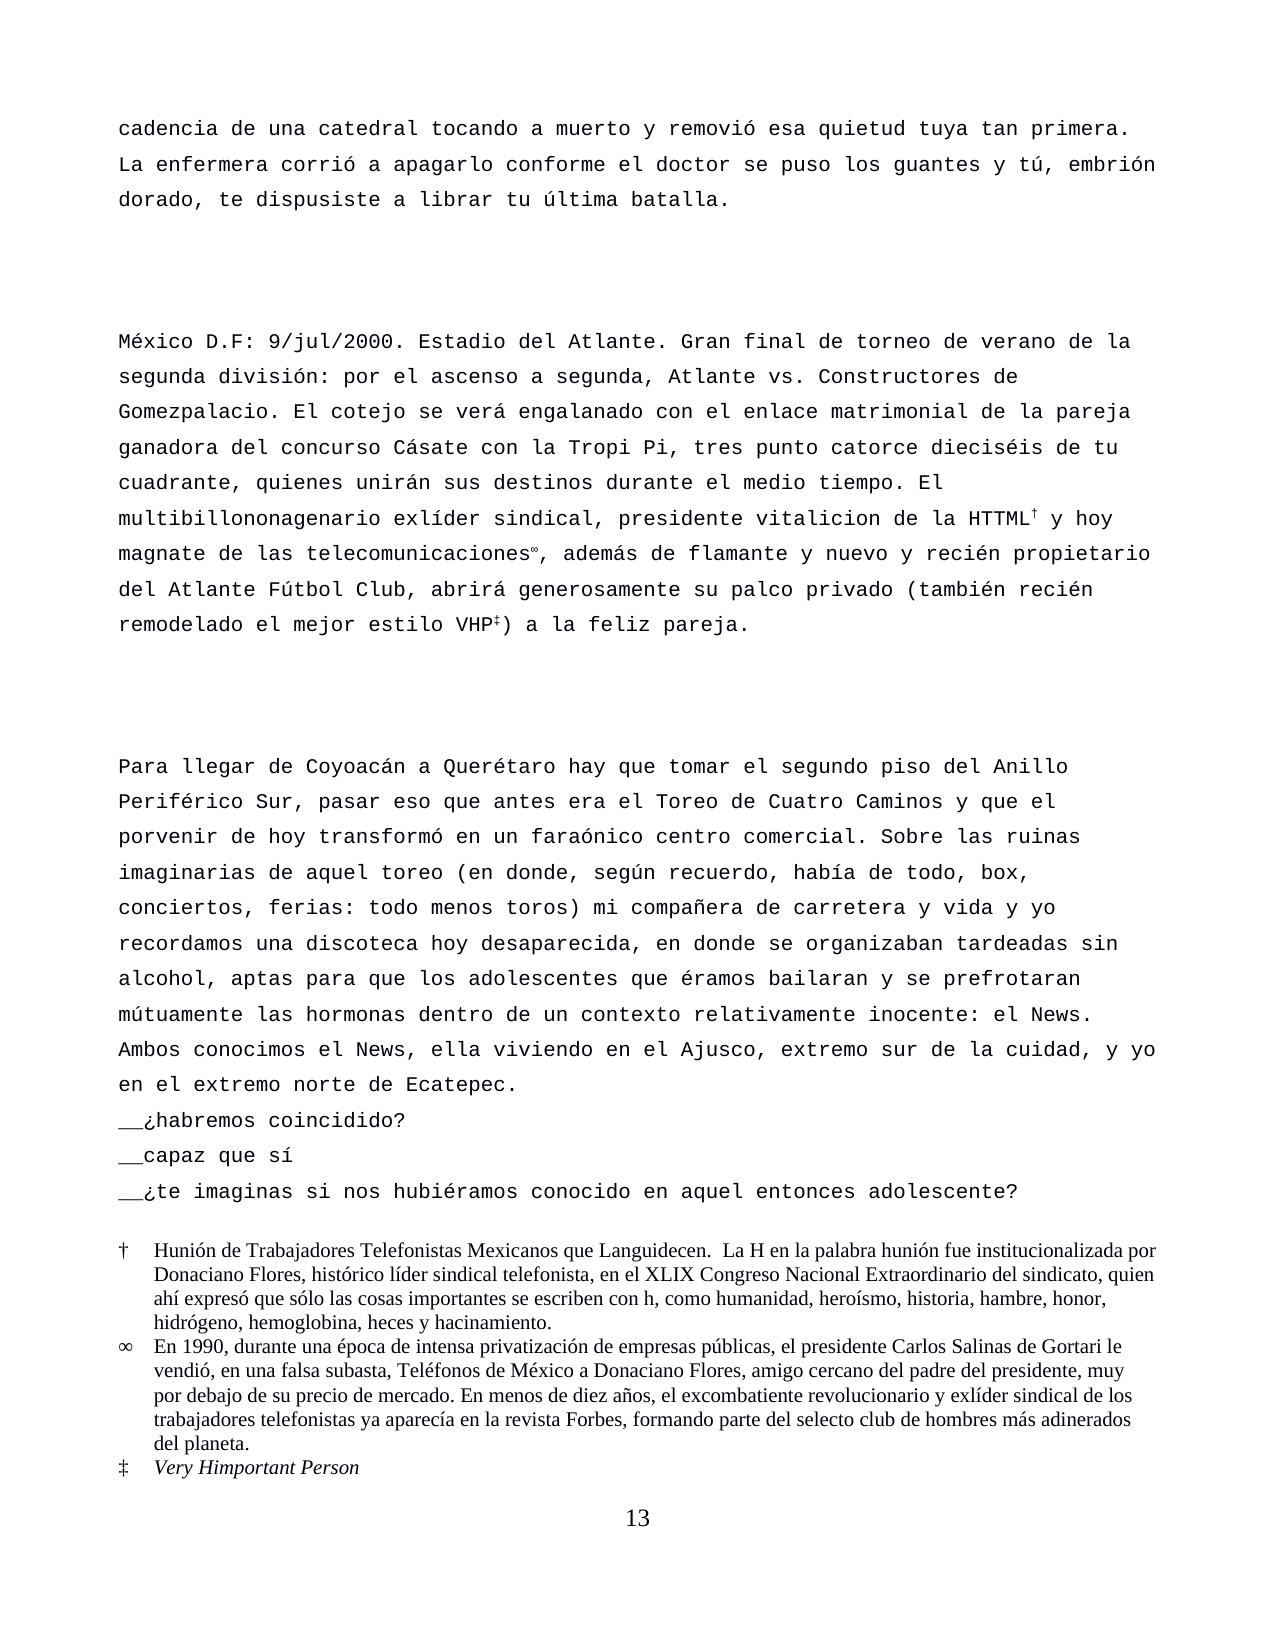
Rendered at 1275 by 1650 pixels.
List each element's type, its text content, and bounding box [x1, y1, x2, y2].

text __¿habremos coincidido? [118, 1110, 1157, 1133]
text __capaz que sí [118, 1145, 1157, 1169]
text cadencia de una catedral tocando a muerto y removió esa quietud tuya tan primera. La enfermera corrió a apagarlo conforme el doctor se puso los guantes y tú, embrión dorado, te dispusiste a librar tu última batalla. [118, 118, 1157, 213]
text Para llegar de Coyoacán a Querétaro hay que tomar el segundo piso del Anillo Periférico Sur, pasar eso que antes era el Toreo de Cuatro Caminos y que el porvenir de hoy transformó en un faraónico centro comercial. Sobre las ruinas imaginarias de aquel toreo (en donde, según recuerdo, había de todo, box, conciertos, ferias: todo menos toros) mi compañera de carretera y vida y yo recordamos una discoteca hoy desaparecida, en donde se organizaban tardeadas sin alcohol, aptas para que los adolescentes que éramos bailaran y se prefrotaran mútuamente las hormonas dentro de un contexto relativamente inocente: el News. Ambos conocimos el News, ella viviendo en el Ajusco, extremo sur de la cuidad, y yo en el extremo norte de Ecatepec. [118, 756, 1157, 1098]
text México D.F: 9/jul/2000. Estadio del Atlante. Gran final de torneo de verano de la segunda división: por el ascenso a segunda, Atlante vs. Constructores de Gomezpalacio. El cotejo se verá engalanado con el enlace matrimonial de la pareja ganadora del concurso Cásate con la Tropi Pi, tres punto catorce dieciséis de tu cuadrante, quienes unirán sus destinos durante el medio tiempo. El multibillononagenario exlíder sindical, presidente vitalicion de la HTTML y hoy magnate de las telecomunicaciones, además de flamante y nuevo y recién propietario del Atlante Fútbol Club, abrirá generosamente su palco privado (también recién remodelado el mejor estilo VHP) a la feliz pareja. [118, 331, 1157, 638]
text __¿te imaginas si nos hubiéramos conocido en aquel entonces adolescente? [118, 1181, 1157, 1204]
text Very Himportant Person [118, 1455, 1157, 1479]
text Hunión de Trabajadores Telefonistas Mexicanos que Languidecen. La H en la palabra hunión fue institucionalizada por Donaciano Flores, histórico líder sindical telefonista, en el XLIX Congreso Nacional Extraordinario del sindicato, quien ahí expresó que sólo las cosas importantes se escriben con h, como humanidad, heroísmo, historia, hambre, honor, hidrógeno, hemoglobina, heces y hacinamiento. [118, 1238, 1157, 1334]
text En 1990, durante una época de intensa privatización de empresas públicas, el presidente Carlos Salinas de Gortari le vendió, en una falsa subasta, Teléfonos de México a Donaciano Flores, amigo cercano del padre del presidente, muy por debajo de su precio de mercado. En menos de diez años, el excombatiente revolucionario y exlíder sindical de los trabajadores telefonistas ya aparecía en la revista Forbes, formando parte del selecto club de hombres más adinerados del planeta. [118, 1334, 1157, 1455]
